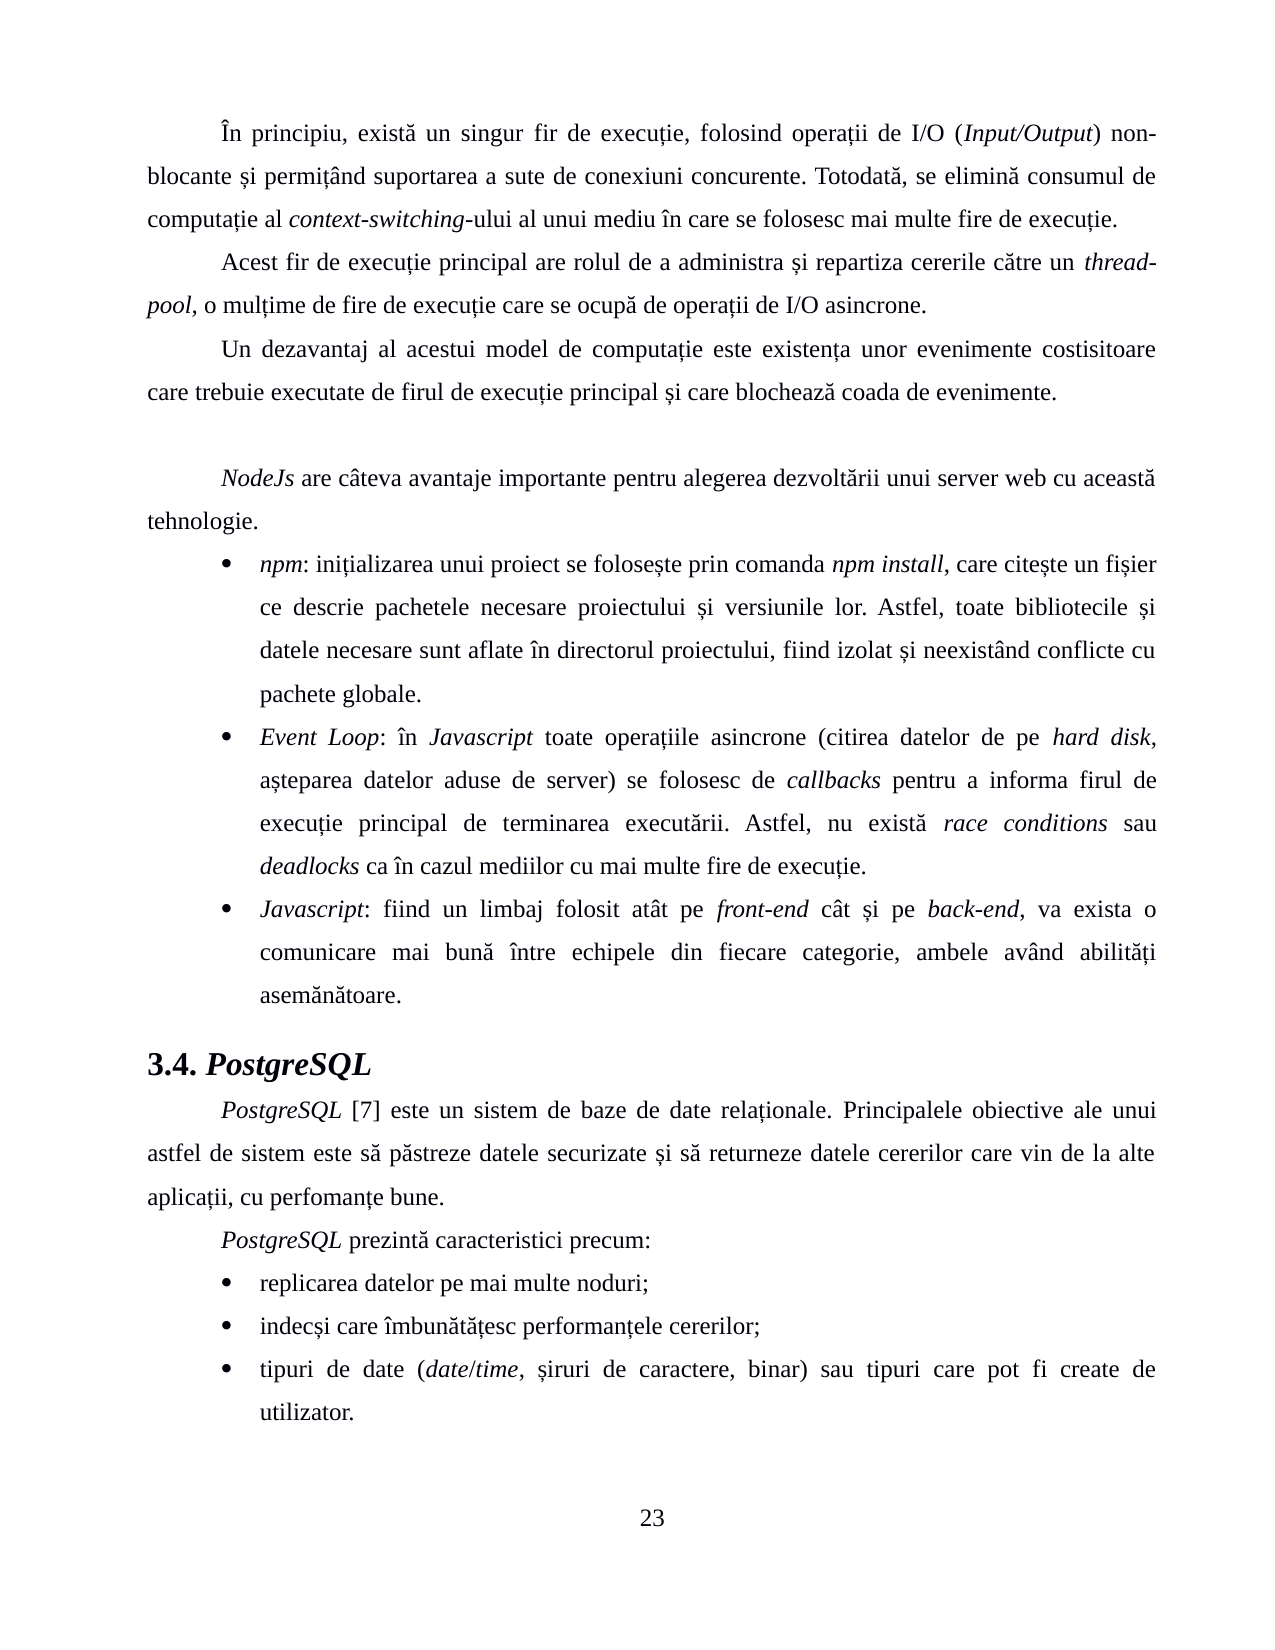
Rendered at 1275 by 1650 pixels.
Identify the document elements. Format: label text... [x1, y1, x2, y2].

text În principiu, există un singur fir de execuție, folosind operații de I/O (Input/Output) non-blocante și permițând suportarea a sute de conexiuni concurente. Totodată, se elimină consumul de computație al context-switching-ului al unui mediu în care se folosesc mai multe fire de execuție. [147, 118, 1157, 233]
list replicarea datelor pe mai multe noduri; [222, 1268, 1157, 1297]
text PostgreSQL prezintă caracteristici precum: [147, 1225, 1157, 1253]
text Un dezavantaj al acestui model de computație este existența unor evenimente costisitoare care trebuie executate de firul de execuție principal și care blochează coada de evenimente. [147, 334, 1157, 406]
list tipuri de date (date/time, șiruri de caractere, binar) sau tipuri care pot fi create de utilizator. [222, 1354, 1157, 1426]
subtitle 3.4. PostgreSQL [147, 1044, 1157, 1083]
text NodeJs are câteva avantaje importante pentru alegerea dezvoltării unui server web cu această tehnologie. [147, 463, 1157, 535]
list indecși care îmbunătățesc performanțele cererilor; [222, 1311, 1157, 1340]
list npm: inițializarea unui proiect se folosește prin comanda npm install, care citește un fișier ce descrie pachetele necesare proiectului și versiunile lor. Astfel, toate bibliotecile și datele necesare sunt aflate în directorul proiectului, fiind izolat și neexistând conflicte cu pachete globale. [222, 549, 1157, 707]
text Acest fir de execuție principal are rolul de a administra și repartiza cererile către un thread-pool, o mulțime de fire de execuție care se ocupă de operații de I/O asincrone. [147, 247, 1157, 319]
text PostgreSQL [7] este un sistem de baze de date relaționale. Principalele obiective ale unui astfel de sistem este să păstreze datele securizate și să returneze datele cererilor care vin de la alte aplicații, cu perfomanțe bune. [147, 1095, 1157, 1210]
list Event Loop: în Javascript toate operațiile asincrone (citirea datelor de pe hard disk, așteparea datelor aduse de server) se folosesc de callbacks pentru a informa firul de execuție principal de terminarea executării. Astfel, nu există race conditions sau deadlocks ca în cazul mediilor cu mai multe fire de execuție. [222, 722, 1157, 880]
list Javascript: fiind un limbaj folosit atât pe front-end cât și pe back-end, va exista o comunicare mai bună între echipele din fiecare categorie, ambele având abilități asemănătoare. [222, 894, 1157, 1009]
